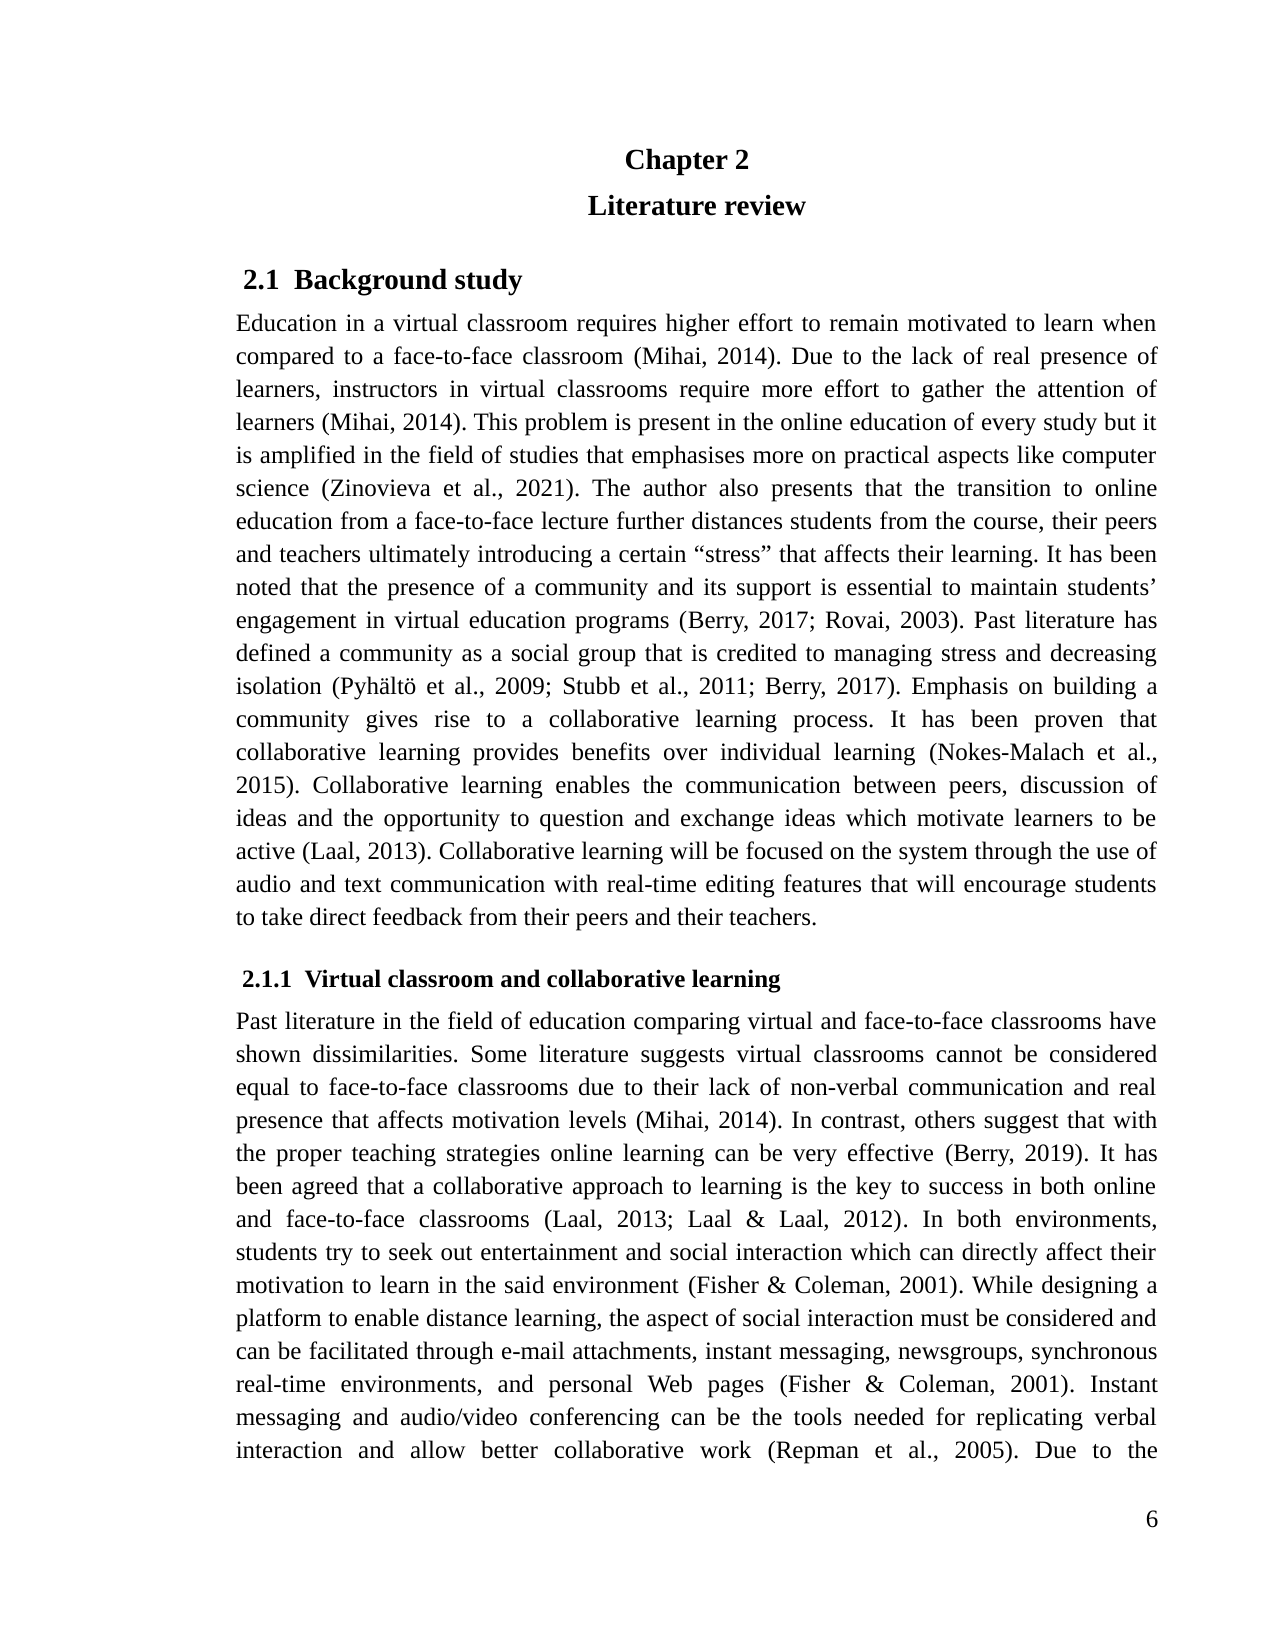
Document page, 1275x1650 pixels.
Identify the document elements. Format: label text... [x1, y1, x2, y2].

text Education in a virtual classroom requires higher effort to remain motivated to learn when compared to a face-to-face classroom (Mihai, 2014). Due to the lack of real presence of learners, instructors in virtual classrooms require more effort to gather the attention of learners (Mihai, 2014). This problem is present in the online education of every study but it is amplified in the field of studies that emphasises more on practical aspects like computer science (Zinovieva et al., 2021). The author also presents that the transition to online education from a face-to-face lecture further distances students from the course, their peers and teachers ultimately introducing a certain “stress” that affects their learning. It has been noted that the presence of a community and its support is essential to maintain students’ engagement in virtual education programs (Berry, 2017; Rovai, 2003). Past literature has defined a community as a social group that is credited to managing stress and decreasing isolation (Pyhältö et al., 2009; Stubb et al., 2011; Berry, 2017). Emphasis on building a community gives rise to a collaborative learning process. It has been proven that collaborative learning provides benefits over individual learning (Nokes-Malach et al., 2015). Collaborative learning enables the communication between peers, discussion of ideas and the opportunity to question and exchange ideas which motivate learners to be active (Laal, 2013). Collaborative learning will be focused on the system through the use of audio and text communication with real-time editing features that will encourage students to take direct feedback from their peers and their teachers. [236, 308, 1158, 931]
text Literature review [236, 188, 1158, 222]
subtitle Chapter 2 [902, 142, 1158, 176]
text Past literature in the field of education comparing virtual and face-to-face classrooms have shown dissimilarities. Some literature suggests virtual classrooms cannot be considered equal to face-to-face classrooms due to their lack of non-verbal communication and real presence that affects motivation levels (Mihai, 2014). In contrast, others suggest that with the proper teaching strategies online learning can be very effective (Berry, 2019). It has been agreed that a collaborative approach to learning is the key to success in both online and face-to-face classrooms (Laal, 2013; Laal & Laal, 2012). In both environments, students try to seek out entertainment and social interaction which can directly affect their motivation to learn in the said environment (Fisher & Coleman, 2001). While designing a platform to enable distance learning, the aspect of social interaction must be considered and can be facilitated through e-mail attachments, instant messaging, newsgroups, synchronous real-time environments, and personal Web pages (Fisher & Coleman, 2001). Instant messaging and audio/video conferencing can be the tools needed for replicating verbal interaction and allow better collaborative work (Repman et al., 2005). Due to the [236, 1006, 1158, 1464]
subtitle Virtual classroom and collaborative learning [236, 964, 1158, 993]
subtitle Background study [236, 262, 1158, 296]
